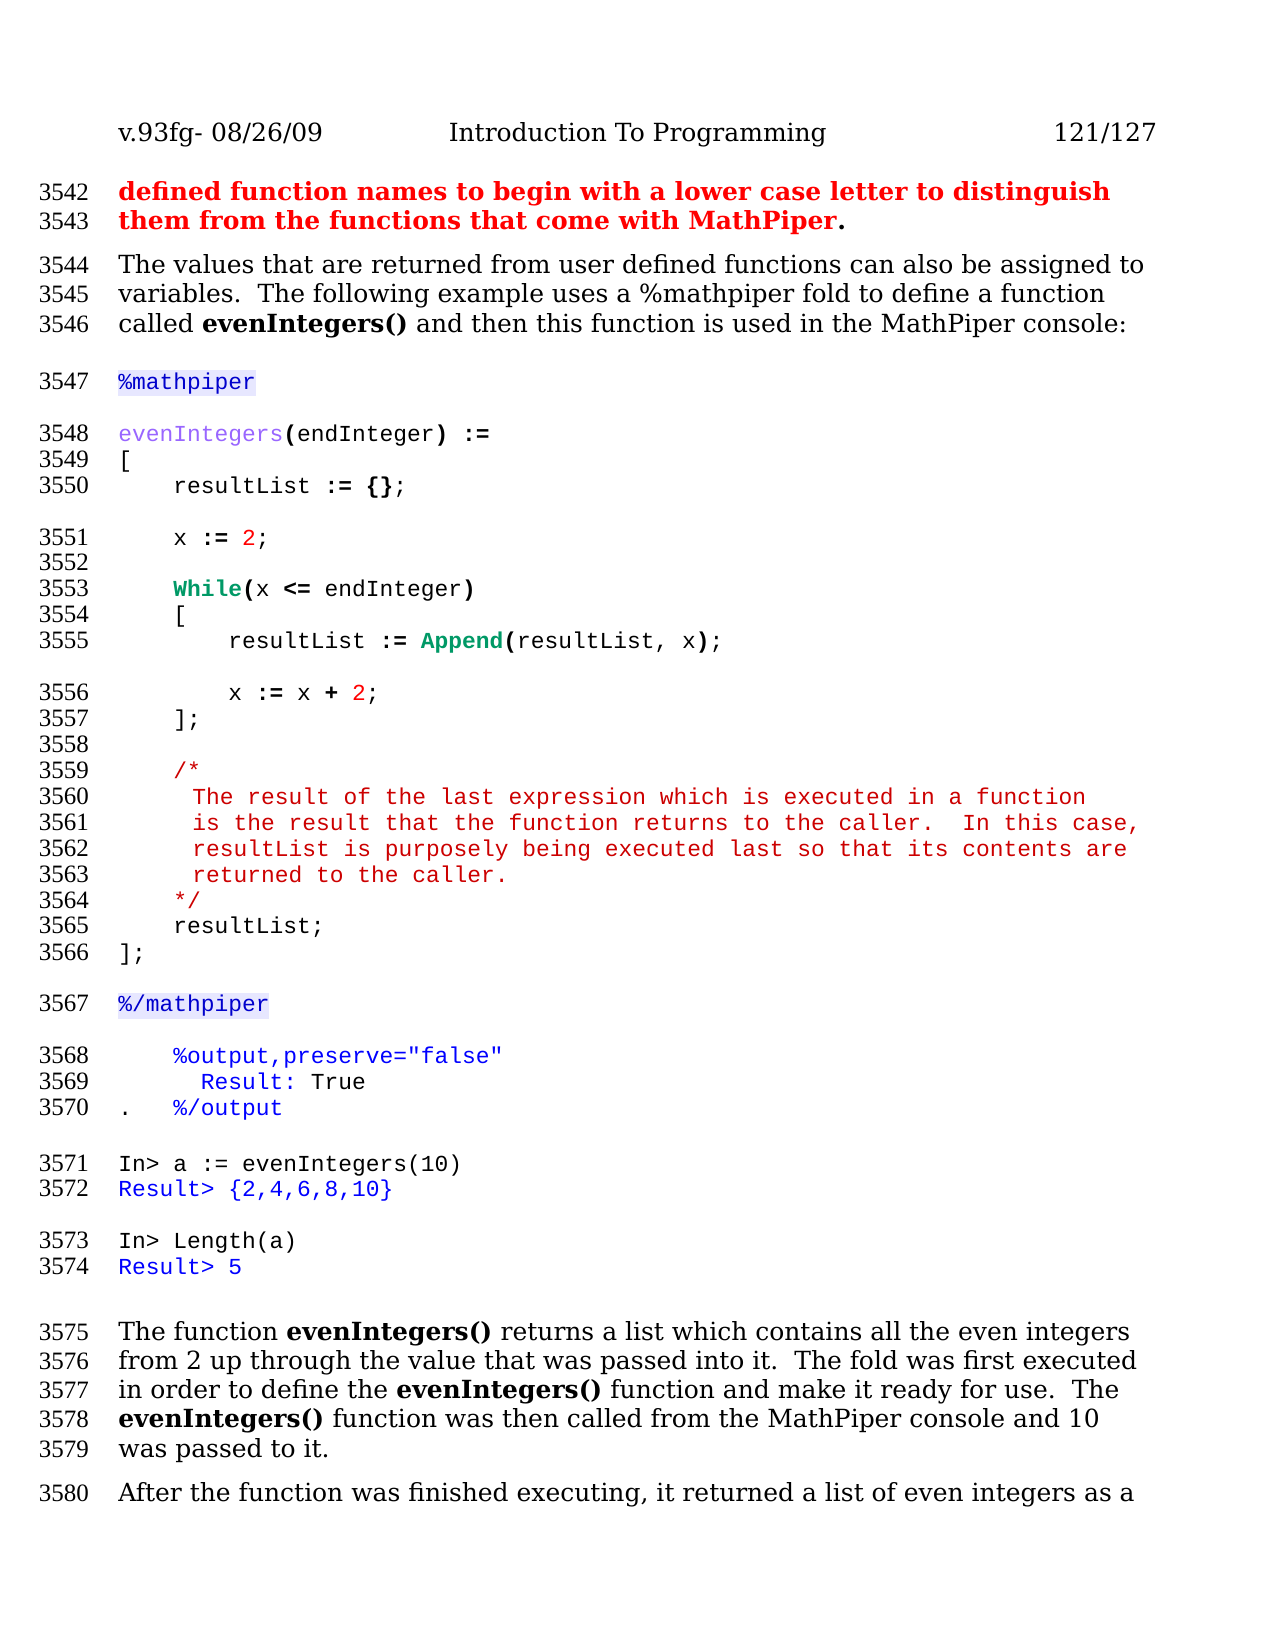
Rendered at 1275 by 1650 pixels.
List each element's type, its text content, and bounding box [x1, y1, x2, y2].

text resultList := Append(resultList, x); [118, 629, 1157, 656]
text /* [118, 759, 1157, 785]
text %output,preserve="false" [118, 1044, 1157, 1071]
text defined function names to begin with a lower case letter to distinguish them from the functions that come with MathPiper. [118, 177, 1157, 236]
text Result> {2,4,6,8,10} [118, 1178, 1157, 1204]
text The function evenIntegers() returns a list which contains all the even integers from 2 up through the value that was passed into it. The fold was first executed in order to define the evenIntegers() function and make it ready for use. The evenIntegers() function was then called from the MathPiper console and 10 was passed to it. [118, 1316, 1157, 1463]
text resultList is purposely being executed last so that its contents are [118, 837, 1157, 863]
text x := 2; [118, 526, 1157, 552]
text */ [118, 889, 1157, 915]
text The result of the last expression which is executed in a function [118, 785, 1157, 811]
text In> a := evenIntegers(10) [118, 1152, 1157, 1178]
text While(x <= endInteger) [118, 578, 1157, 604]
text is the result that the function returns to the caller. In this case, [118, 811, 1157, 837]
text Result: True [118, 1071, 1157, 1096]
text The values that are returned from user defined functions can also be assigned to variables. The following example uses a %mathpiper fold to define a function called evenIntegers() and then this function is used in the MathPiper console: [118, 251, 1157, 338]
text resultList; [118, 915, 1157, 941]
text evenIntegers(endInteger) := [118, 422, 1157, 448]
text . %/output [118, 1096, 1157, 1122]
text returned to the caller. [118, 863, 1157, 889]
text %/mathpiper [118, 993, 1157, 1019]
text resultList := {}; [118, 474, 1157, 500]
text [ [118, 448, 1157, 474]
text Result> 5 [118, 1256, 1157, 1282]
text ]; [118, 707, 1157, 733]
text [ [118, 604, 1157, 629]
text ]; [118, 941, 1157, 967]
text %mathpiper [118, 370, 1157, 396]
text x := x + 2; [118, 681, 1157, 707]
text In> Length(a) [118, 1230, 1157, 1256]
text After the function was finished executing, it returned a list of even integers as a [118, 1478, 1157, 1507]
